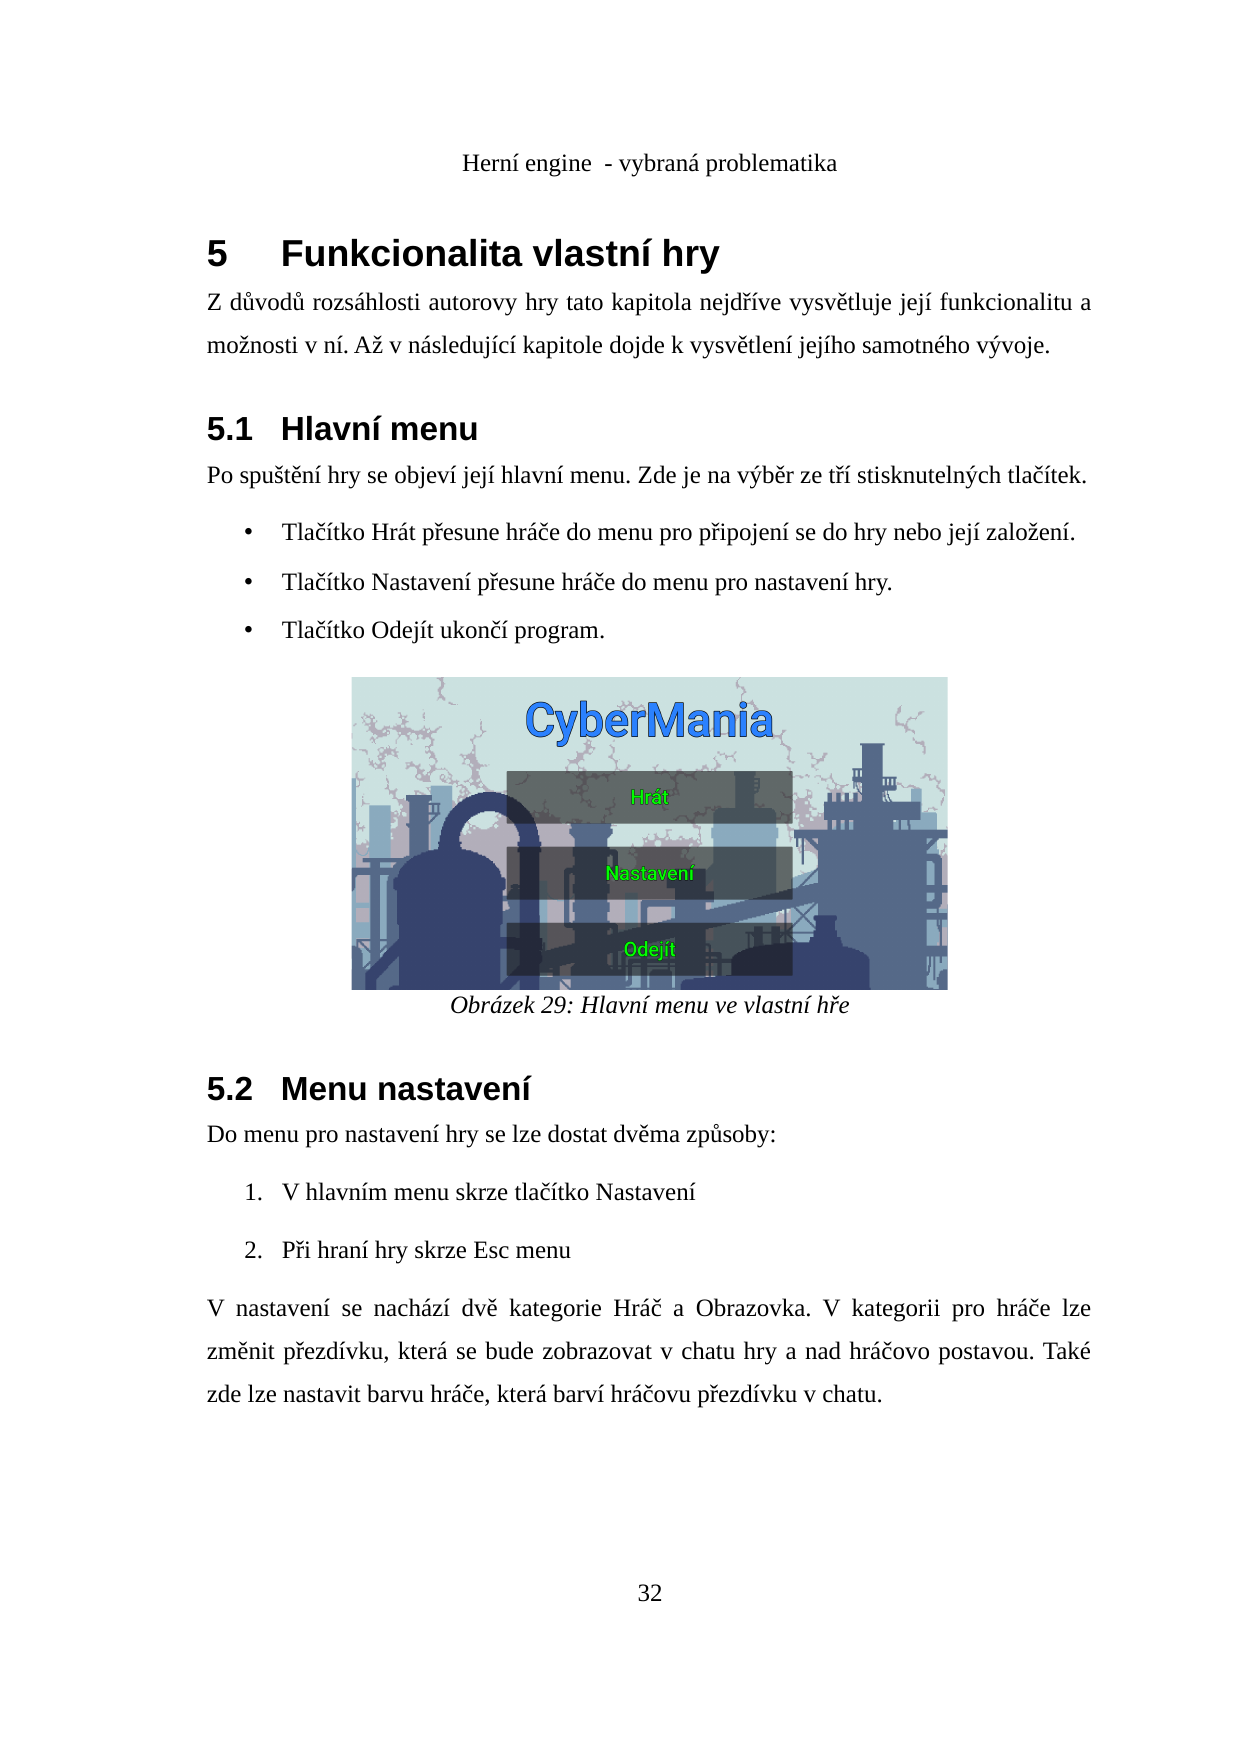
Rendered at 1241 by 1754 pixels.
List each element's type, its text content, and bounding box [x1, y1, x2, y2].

subtitle Funkcionalita vlastní hry [207, 232, 1093, 275]
text Z důvodů rozsáhlosti autorovy hry tato kapitola nejdříve vysvětluje její funkcionalitu a možnosti v ní. Až v následující kapitole dojde k vysvětlení jejího samotného vývoje. [207, 287, 1093, 359]
list V hlavním menu skrze tlačítko Nastavení [244, 1177, 1093, 1206]
picture [351, 677, 948, 990]
list Tlačítko Nastavení přesune hráče do menu pro nastavení hry. [244, 567, 1093, 595]
text Obrázek 29: Hlavní menu ve vlastní hře [352, 990, 948, 1019]
list Tlačítko Hrát přesune hráče do menu pro připojení se do hry nebo její založení. [244, 517, 1093, 546]
text V nastavení se nachází dvě kategorie Hráč a Obrazovka. V kategorii pro hráče lze změnit přezdívku, která se bude zobrazovat v chatu hry a nad hráčovo postavou. Také zde lze nastavit barvu hráče, která barví hráčovu přezdívku v chatu. [207, 1293, 1093, 1408]
list Tlačítko Odejít ukončí program. [244, 616, 1093, 644]
text Do menu pro nastavení hry se lze dostat dvěma způsoby: [207, 1119, 1093, 1148]
subtitle Hlavní menu [207, 409, 1093, 447]
subtitle Menu nastavení [207, 1068, 1093, 1107]
list Při hraní hry skrze Esc menu [244, 1235, 1093, 1264]
text Po spuštění hry se objeví její hlavní menu. Zde je na výběr ze tří stisknutelných tlačítek. [207, 460, 1093, 488]
